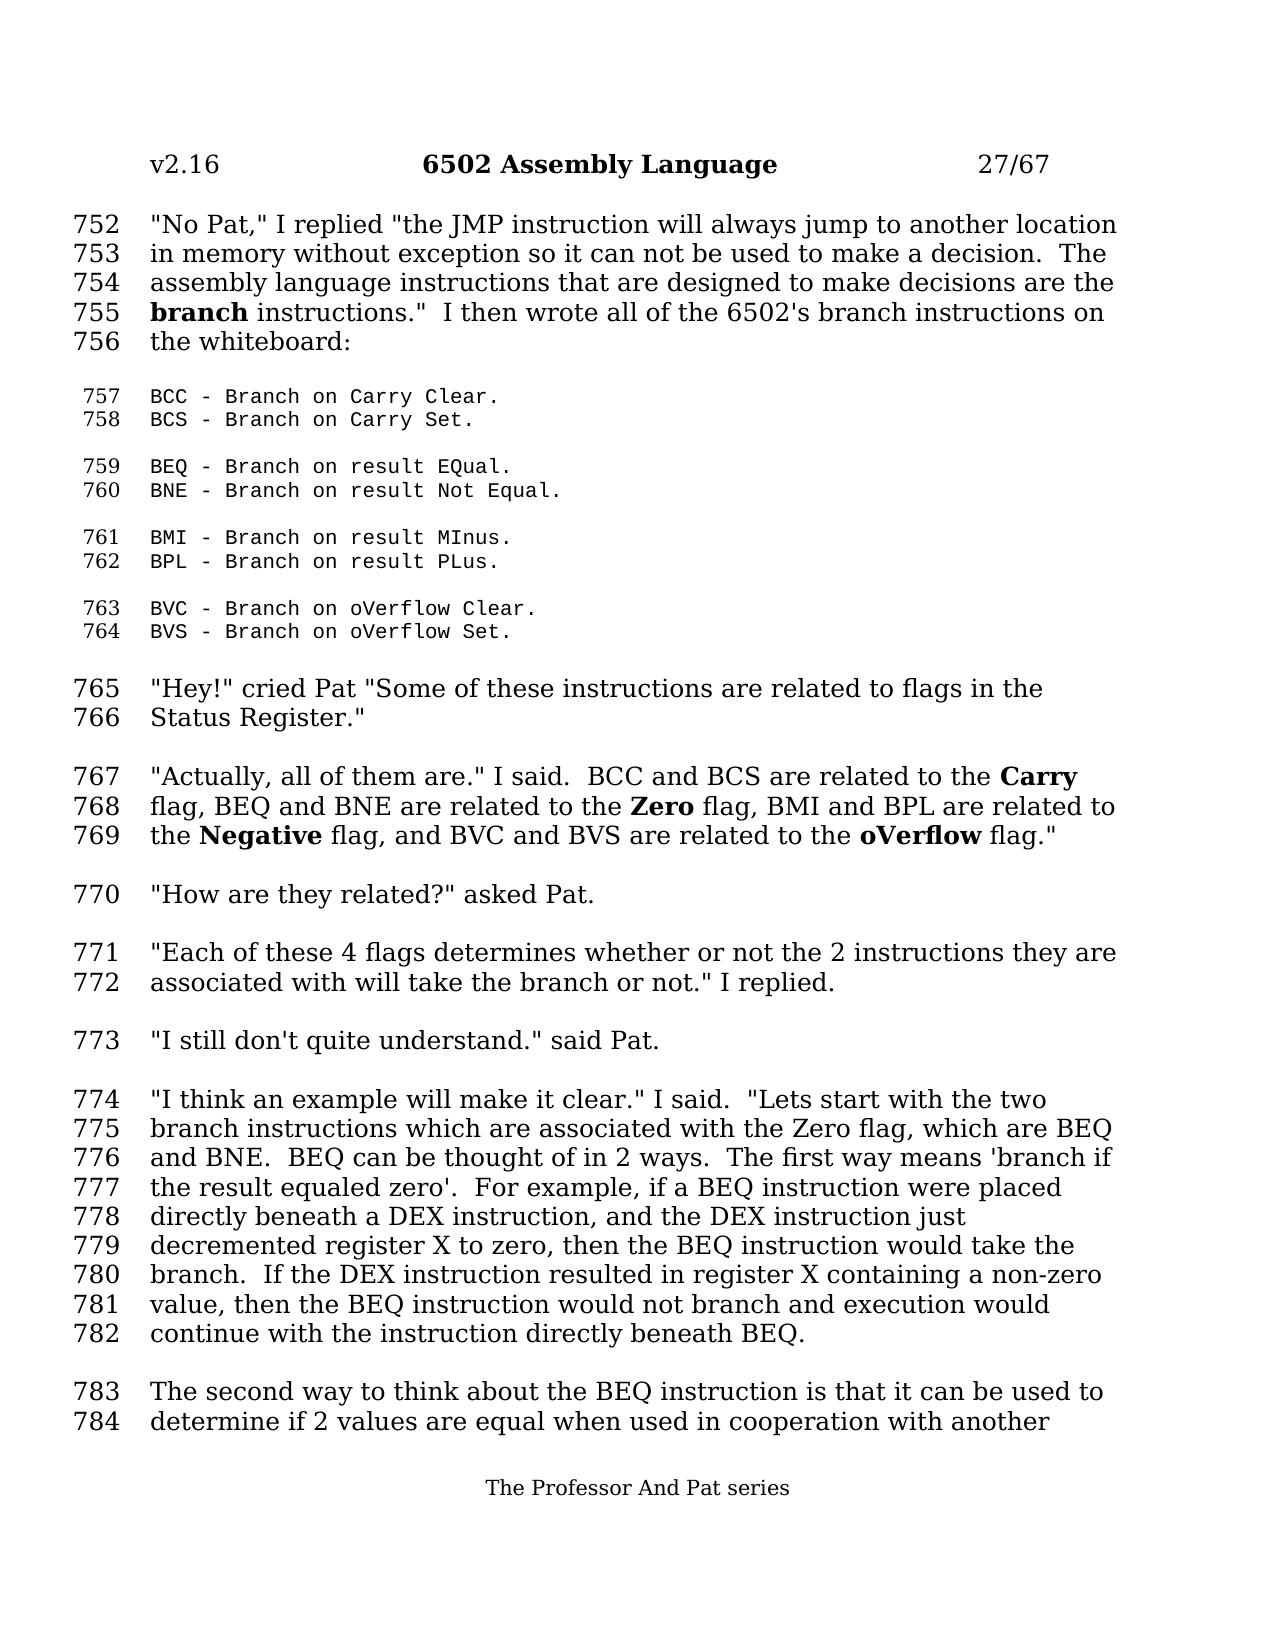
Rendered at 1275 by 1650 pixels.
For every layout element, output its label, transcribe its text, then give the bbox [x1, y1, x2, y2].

text BPL - Branch on result PLus. [150, 551, 1125, 574]
text The second way to think about the BEQ instruction is that it can be used to determine if 2 values are equal when used in cooperation with another [150, 1378, 1125, 1436]
text "How are they related?" asked Pat. [150, 880, 1125, 909]
text BMI - Branch on result MInus. [150, 527, 1125, 551]
text "Hey!" cried Pat "Some of these instructions are related to flags in the Status Register." [150, 674, 1125, 733]
text BNE - Branch on result Not Equal. [150, 480, 1125, 504]
text "No Pat," I replied "the JMP instruction will always jump to another location in memory without exception so it can not be used to make a decision. The assembly language instructions that are designed to make decisions are the branch instructions." I then wrote all of the 6502's branch instructions on the whiteboard: [150, 210, 1125, 357]
text BVC - Branch on oVerflow Clear. [150, 598, 1125, 621]
text BVS - Branch on oVerflow Set. [150, 621, 1125, 645]
text BCC - Branch on Carry Clear. [150, 386, 1125, 409]
text "Actually, all of them are." I said. BCC and BCS are related to the Carry flag, BEQ and BNE are related to the Zero flag, BMI and BPL are related to the Negative flag, and BVC and BVS are related to the oVerflow flag." [150, 762, 1125, 851]
text BEQ - Branch on result EQual. [150, 457, 1125, 480]
text "I think an example will make it clear." I said. "Lets start with the two branch instructions which are associated with the Zero flag, which are BEQ and BNE. BEQ can be thought of in 2 ways. The first way means 'branch if the result equaled zero'. For example, if a BEQ instruction were placed directly beneath a DEX instruction, and the DEX instruction just decremented register X to zero, then the BEQ instruction would take the branch. If the DEX instruction resulted in register X containing a non-zero value, then the BEQ instruction would not branch and execution would continue with the instruction directly beneath BEQ. [150, 1085, 1125, 1348]
text BCS - Branch on Carry Set. [150, 409, 1125, 433]
text "I still don't quite understand." said Pat. [150, 1026, 1125, 1056]
text "Each of these 4 flags determines whether or not the 2 instructions they are associated with will take the branch or not." I replied. [150, 938, 1125, 997]
